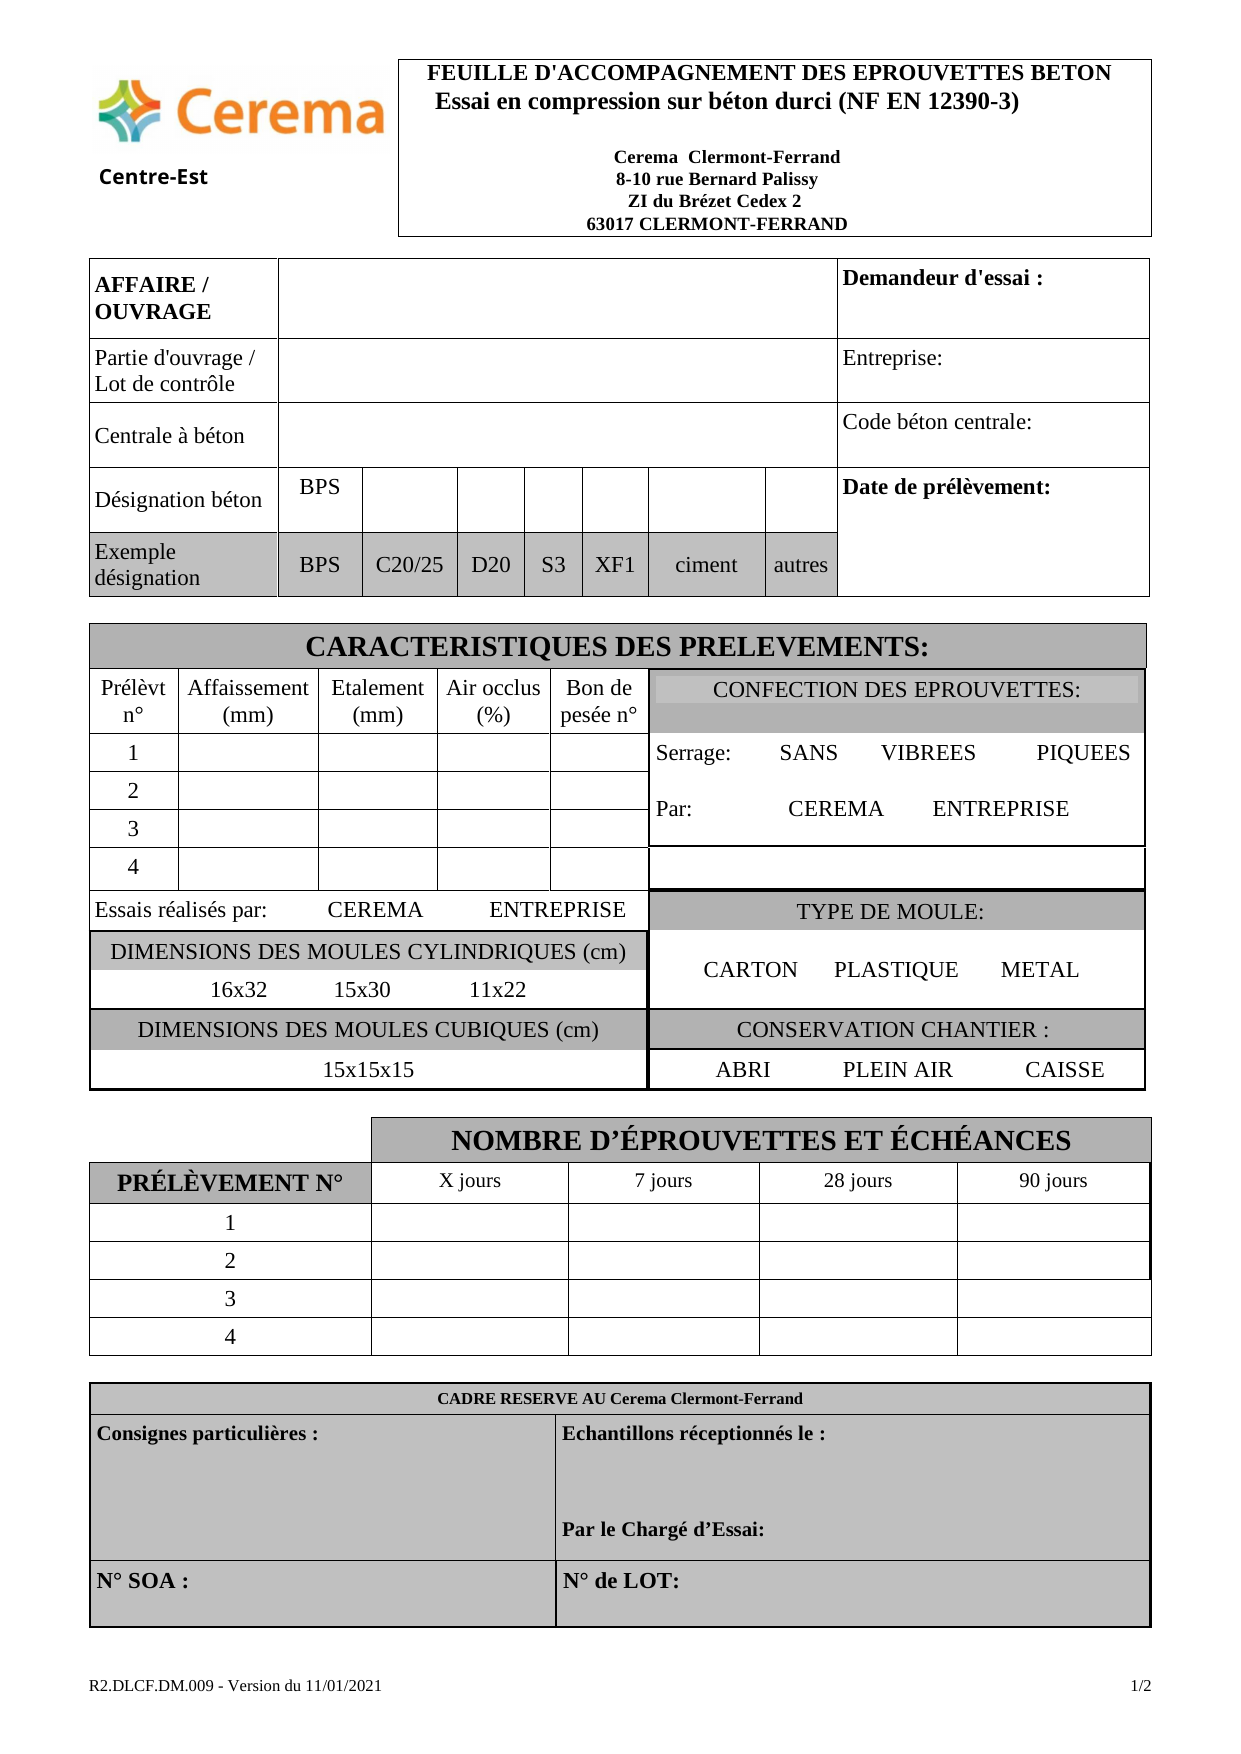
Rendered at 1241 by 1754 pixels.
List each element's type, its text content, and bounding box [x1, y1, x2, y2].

table_cell 3 [90, 1280, 371, 1317]
table_cell [569, 1204, 759, 1241]
table_cell [525, 468, 582, 532]
table_cell C20/25 [363, 533, 457, 596]
table_cell [179, 810, 318, 847]
table_cell ciment [649, 533, 765, 596]
table_header [279, 259, 837, 338]
table_cell [319, 810, 437, 847]
table_header Demandeur d'essai : [838, 259, 1149, 338]
table_header CADRE RESERVE AU Cerema Clermont-Ferrand [91, 1384, 1149, 1414]
table_cell [319, 772, 437, 809]
table_cell [458, 468, 524, 532]
table_cell Bon de pesée n° [551, 669, 648, 733]
table_cell [551, 810, 648, 847]
table_cell [551, 772, 648, 809]
table_cell Partie d'ouvrage / Lot de contrôle [90, 339, 277, 402]
table_cell DIMENSIONS DES MOULES CUBIQUES (cm) [91, 1010, 646, 1050]
table_cell [551, 848, 648, 890]
table_cell [551, 734, 648, 771]
table_cell 7 jours [569, 1163, 759, 1203]
table_cell Code béton centrale: [838, 403, 1149, 467]
table_cell [438, 848, 549, 890]
table_cell Exemple désignation [90, 533, 277, 596]
table_cell 15x15x15 [91, 1050, 646, 1088]
table_cell [372, 1204, 568, 1241]
table_cell N° SOA : [91, 1561, 555, 1626]
table_cell Entreprise: [838, 339, 1149, 402]
table_cell [760, 1318, 957, 1355]
table_cell Serrage: SANS VIBREES PIQUEES [650, 733, 1144, 771]
text [88, 59, 398, 86]
table_cell Désignation béton [90, 468, 277, 532]
table_cell BPS [279, 468, 362, 532]
table_cell Etalement (mm) [319, 669, 437, 733]
text [88, 212, 398, 234]
table_cell [569, 1318, 759, 1355]
table_cell [958, 1318, 1151, 1355]
table_cell 28 jours [760, 1163, 957, 1203]
table_cell 16x32 15x30 11x22 [91, 970, 646, 1008]
table_cell Affaissement(mm) [179, 669, 318, 733]
table_header Nombre d’éprouvettes et échéances [372, 1118, 1151, 1162]
text ZI du Brézet Cedex 2 [399, 190, 1151, 212]
table_cell CARTON PLASTIQUE METAL [650, 930, 1144, 1008]
table_cell [650, 848, 1144, 888]
table_cell [363, 468, 457, 532]
table_cell [569, 1242, 759, 1279]
text FEUILLE D'ACCOMPAGNEMENT DES EPROUVETTES BETON [399, 60, 1151, 86]
table_cell [760, 1280, 957, 1317]
table_cell Essais réalisés par: CEREMA ENTREPRISE [90, 891, 648, 930]
table_cell N° de LOT: [557, 1561, 1149, 1626]
table_cell autres [766, 533, 837, 596]
table_cell 1 [90, 734, 178, 771]
table_header CARACTERISTIQUES DES PRELEVEMENTS: [90, 624, 1146, 668]
table_cell DIMENSIONS DES MOULES CYLINDRIQUES (cm) [91, 932, 646, 970]
table_cell [760, 1242, 957, 1279]
text Essai en compression sur béton durci (NF EN 12390-3) [399, 86, 1151, 115]
table_cell Echantillons réceptionnés le : Par le Chargé d’Essai: [556, 1415, 1149, 1560]
table_cell 2 [90, 772, 178, 809]
text [88, 190, 398, 212]
table_cell [179, 734, 318, 771]
table_cell X jours [372, 1163, 568, 1203]
table_cell Par: CEREMA ENTREPRISE [650, 771, 1144, 845]
table_cell [372, 1318, 568, 1355]
table_cell 2 [90, 1242, 371, 1279]
table_cell 90 jours [958, 1163, 1149, 1203]
table_cell Air occlus (%) [438, 669, 549, 733]
table_cell [438, 734, 549, 771]
table_cell [958, 1242, 1149, 1279]
table_cell [319, 848, 437, 890]
table_cell [438, 772, 549, 809]
table_cell Prélèvement n° [90, 1163, 371, 1203]
table_cell Centrale à béton [90, 403, 277, 467]
table_cell XF1 [583, 533, 648, 596]
table_cell 4 [90, 848, 178, 890]
table_cell [569, 1280, 759, 1317]
table_cell [372, 1242, 568, 1279]
table_cell Prélèvt n° [90, 669, 178, 733]
table_cell Consignes particulières : [91, 1415, 555, 1560]
table_cell CONSERVATION CHANTIER : [650, 1010, 1144, 1048]
table_cell [438, 810, 549, 847]
table_cell BPS [279, 533, 362, 596]
table_cell [179, 772, 318, 809]
table_cell [179, 848, 318, 890]
table_cell 4 [90, 1318, 371, 1355]
table_cell 3 [90, 810, 178, 847]
table_cell [760, 1204, 957, 1241]
table_cell CONFECTION DES EPROUVETTES: [650, 670, 1144, 733]
table_cell [958, 1204, 1149, 1241]
table_cell [649, 468, 765, 532]
table_cell Date de prélèvement: [838, 468, 1149, 532]
table_cell TYPE DE MOULE: [650, 892, 1144, 930]
table_cell 1 [90, 1204, 371, 1241]
table_cell [838, 532, 1149, 596]
table_cell [766, 468, 837, 532]
table_cell [279, 339, 837, 402]
table_cell [372, 1280, 568, 1317]
table_header [89, 1117, 371, 1162]
table_cell ABRI PLEIN AIR CAISSE [650, 1050, 1144, 1088]
table_cell [279, 403, 837, 467]
table_cell [319, 734, 437, 771]
table_cell D20 [458, 533, 524, 596]
table_cell [958, 1280, 1151, 1317]
table_header AFFAIRE / OUVRAGE [90, 259, 277, 338]
table_cell S3 [525, 533, 582, 596]
text 63017 CLERMONT-FERRAND [399, 212, 1151, 234]
table_cell [583, 468, 648, 532]
